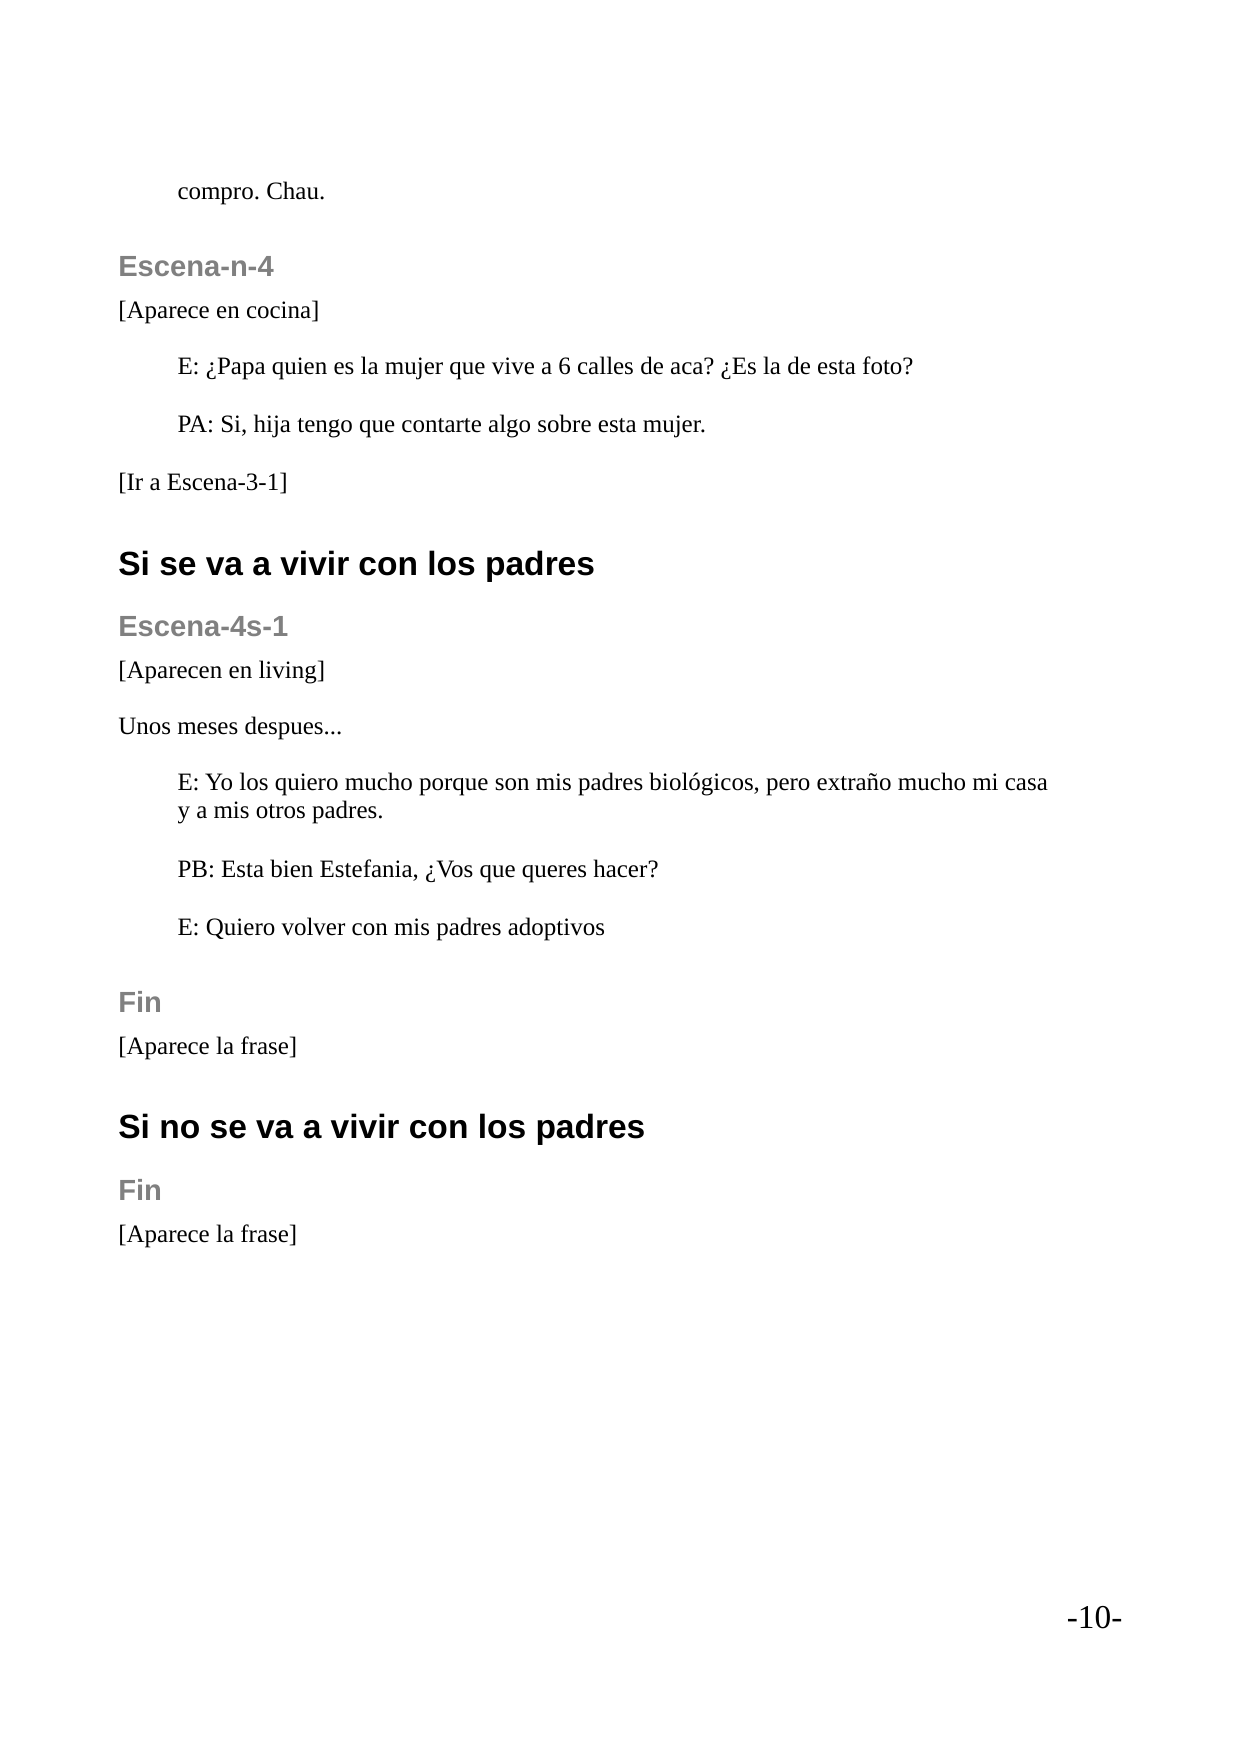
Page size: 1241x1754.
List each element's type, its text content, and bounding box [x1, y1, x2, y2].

text E: ¿Papa quien es la mujer que vive a 6 calles de aca? ¿Es la de esta foto? [177, 351, 1063, 379]
text E: Yo los quiero mucho porque son mis padres biológicos, pero extraño mucho mi casa y a mis otros padres. [177, 767, 1063, 824]
text E: Quiero volver con mis padres adoptivos [177, 912, 1063, 941]
text PA: Si, hija tengo que contarte algo sobre esta mujer. [177, 409, 1063, 438]
text [Ir a Escena-3-1] [118, 467, 1122, 496]
subtitle Si no se va a vivir con los padres [118, 1107, 1122, 1146]
subtitle Si se va a vivir con los padres [118, 544, 1122, 582]
subtitle Escena-4s-1 [118, 609, 1122, 643]
text PB: Esta bien Estefania, ¿Vos que queres hacer? [177, 854, 1063, 882]
text [Aparece la frase] [118, 1031, 1122, 1059]
subtitle Fin [118, 985, 1122, 1018]
text compro. Chau. [177, 176, 1063, 205]
subtitle Fin [118, 1173, 1122, 1207]
text [Aparece en cocina] [118, 295, 1122, 324]
subtitle Escena-n-4 [118, 249, 1122, 283]
text [Aparece la frase] [118, 1219, 1122, 1248]
text [Aparecen en living] [118, 656, 1122, 684]
text Unos meses despues... [118, 711, 1122, 740]
